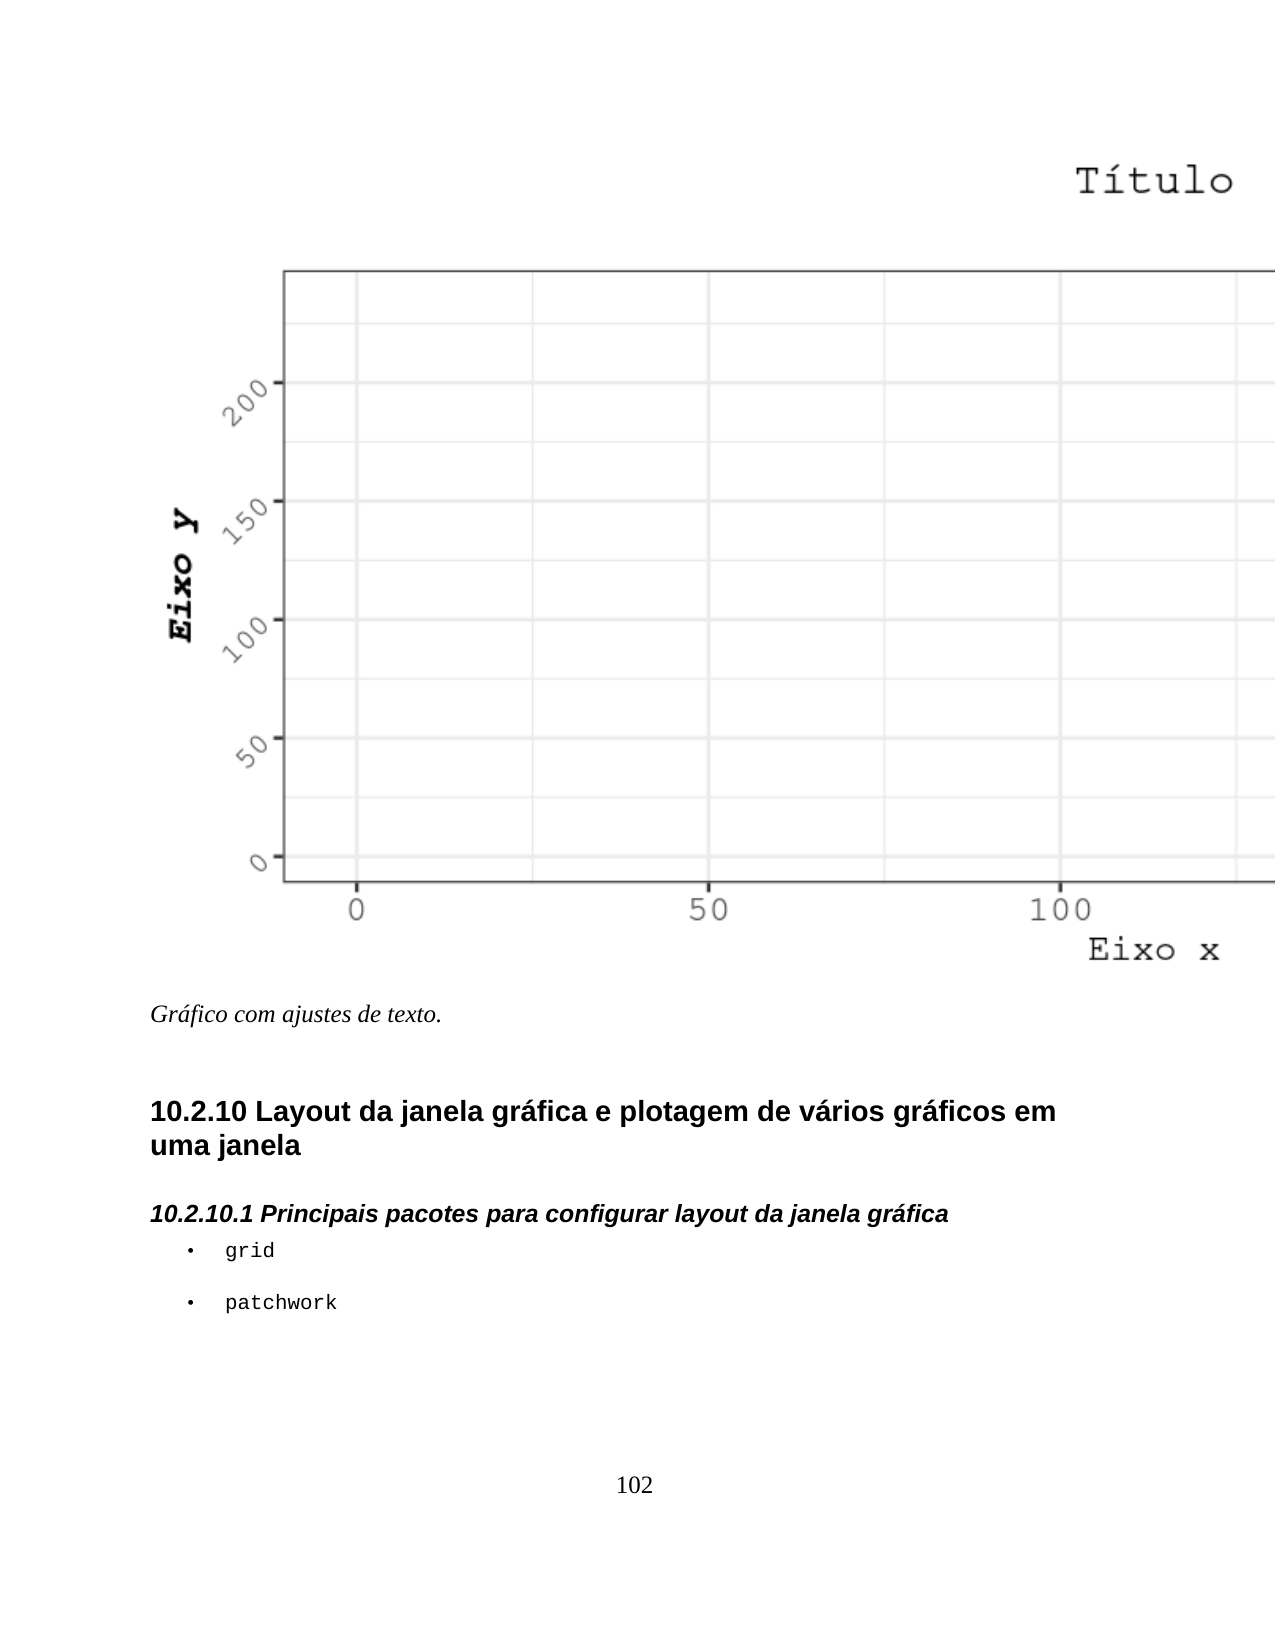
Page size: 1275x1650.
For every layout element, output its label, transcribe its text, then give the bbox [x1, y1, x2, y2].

text Gráfico com ajustes de texto. [150, 999, 1125, 1028]
list patchwork [187, 1292, 1125, 1345]
subtitle 10.2.10 Layout da janela gráfica e plotagem de vários gráficos em uma janela [150, 1094, 1125, 1161]
picture [150, 150, 1275, 987]
list grid [187, 1240, 1125, 1292]
subtitle 10.2.10.1 Principais pacotes para configurar layout da janela gráfica [150, 1199, 1125, 1227]
